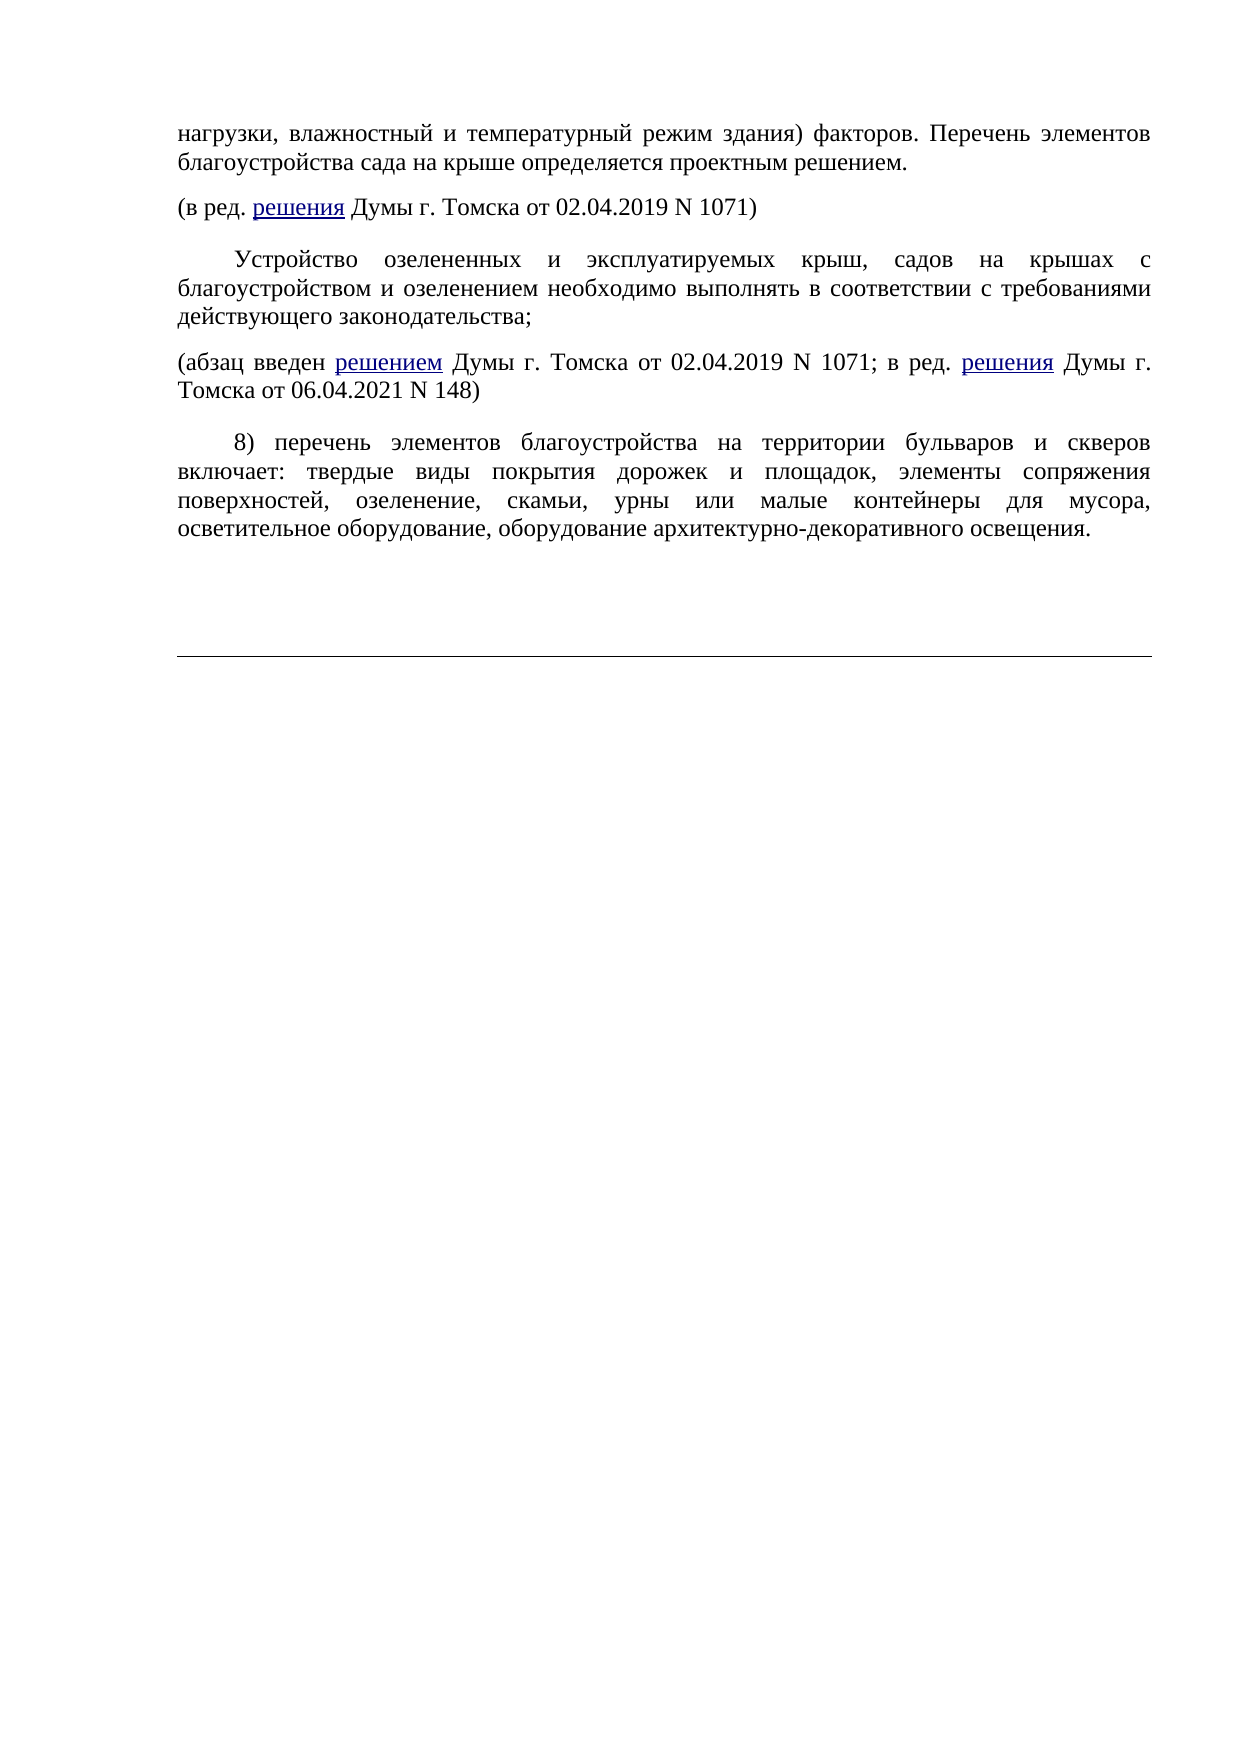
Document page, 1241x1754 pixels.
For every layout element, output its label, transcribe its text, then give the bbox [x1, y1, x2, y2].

text (абзац введен решением Думы г. Томска от 02.04.2019 N 1071; в ред. решения Думы г. Томска от 06.04.2021 N 148) [177, 347, 1152, 404]
text нагрузки, влажностный и температурный режим здания) факторов. Перечень элементов благоустройства сада на крыше определяется проектным решением. [177, 118, 1152, 176]
text (в ред. решения Думы г. Томска от 02.04.2019 N 1071) [177, 192, 1152, 221]
text 8) перечень элементов благоустройства на территории бульваров и скверов включает: твердые виды покрытия дорожек и площадок, элементы сопряжения поверхностей, озеленение, скамьи, урны или малые контейнеры для мусора, осветительное оборудование, оборудование архитектурно-декоративного освещения. [177, 427, 1152, 542]
text Устройство озелененных и эксплуатируемых крыш, садов на крышах с благоустройством и озеленением необходимо выполнять в соответствии с требованиями действующего законодательства; [177, 244, 1152, 330]
